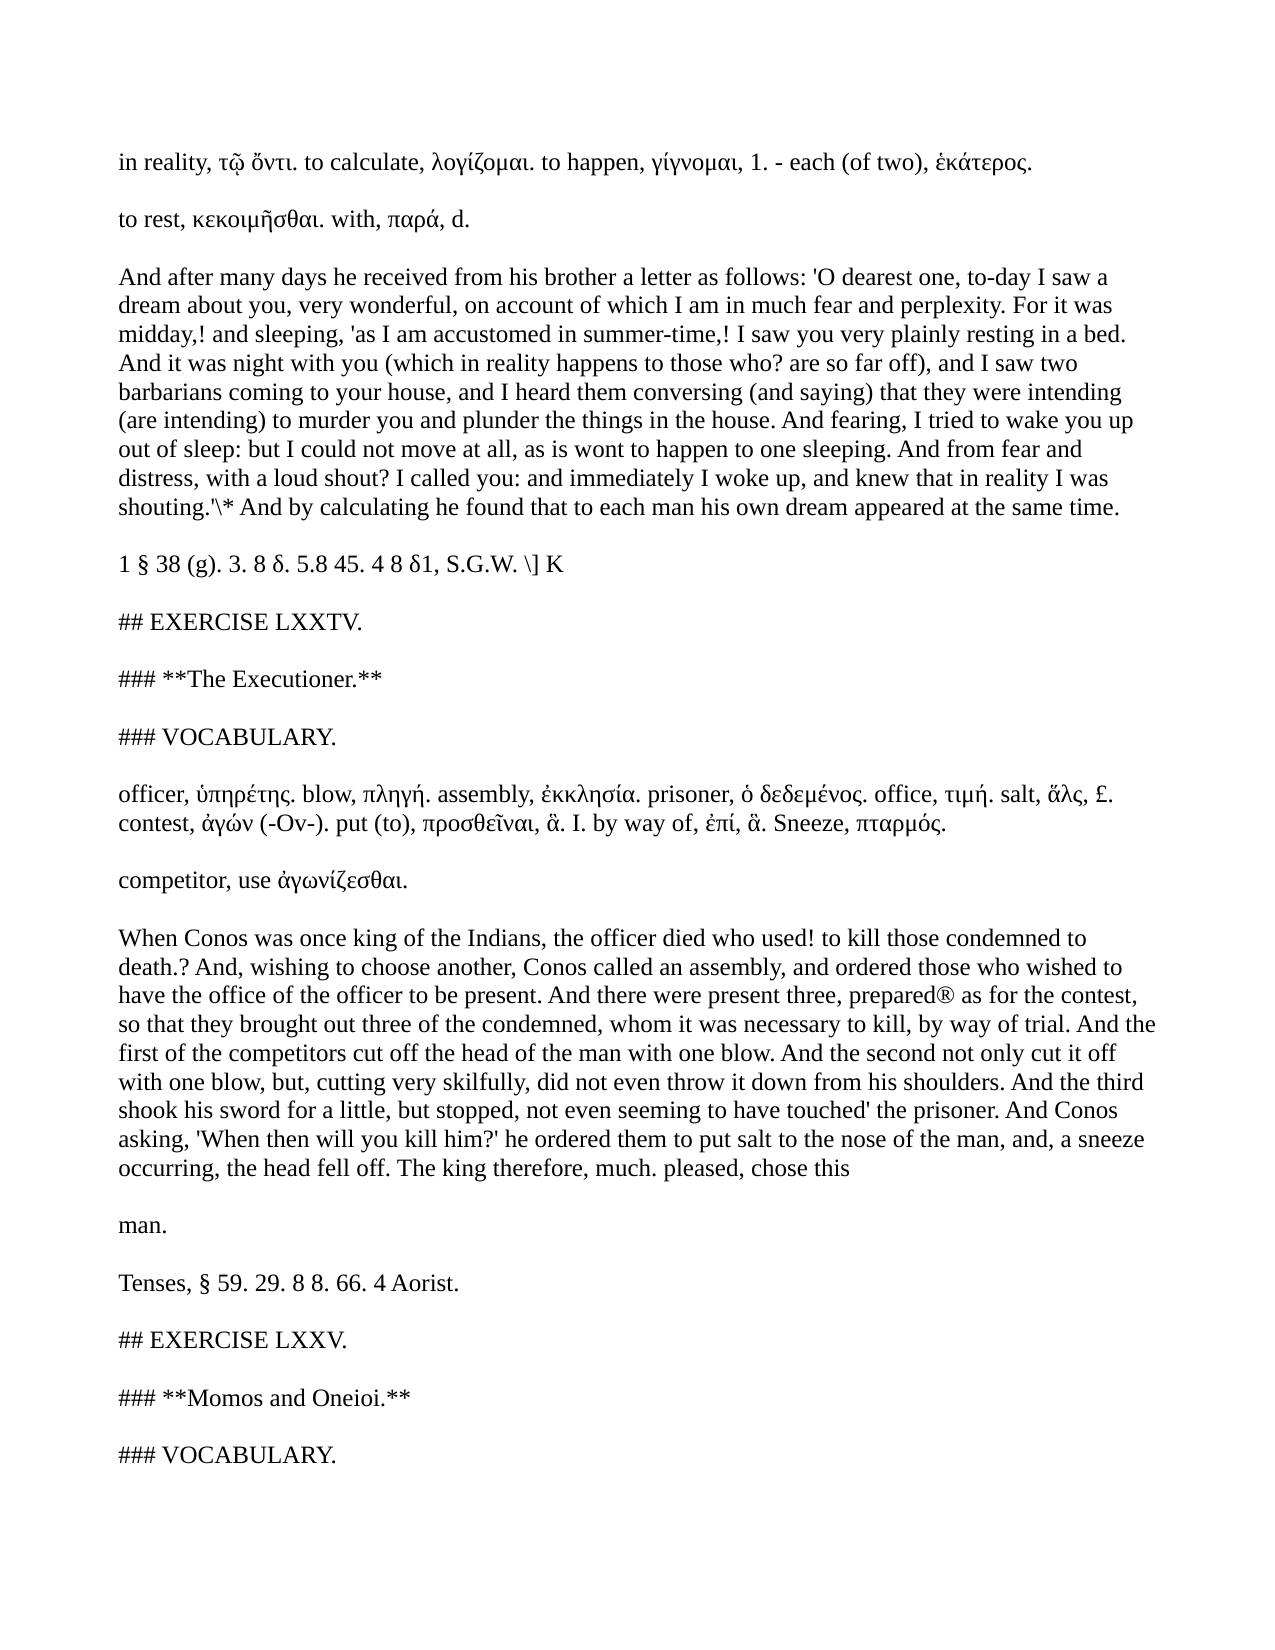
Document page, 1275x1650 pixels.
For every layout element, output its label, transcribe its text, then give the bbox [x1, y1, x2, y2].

text man. [118, 1211, 1157, 1239]
text And after many days he received from his brother a letter as follows: 'O dearest one, to-day I saw a dream about you, very wonderful, on account of which I am in much fear and perplexity. For it was midday,! and sleeping, 'as I am accustomed in summer-time,! I saw you very plainly resting in a bed. And it was night with you (which in reality happens to those who? are so far off), and I saw two barbarians coming to your house, and I heard them conversing (and saying) that they were intending (are intending) to murder you and plunder the things in the house. And fearing, I tried to wake you up out of sleep: but I could not move at all, as is wont to happen to one sleeping. And from fear and distress, with a loud shout? I called you: and immediately I woke up, and knew that in reality I was shouting.'\* And by calculating he found that to each man his own dream appeared at the same time. [118, 262, 1157, 521]
text When Conos was once king of the Indians, the officer died who used! to kill those condemned to death.? And, wishing to choose another, Conos called an assembly, and ordered those who wished to have the office of the officer to be present. And there were present three, prepared® as for the contest, so that they brought out three of the condemned, whom it was necessary to kill, by way of trial. And the first of the competitors cut off the head of the man with one blow. And the second not only cut it off with one blow, but, cutting very skilfully, did not even throw it down from his shoulders. And the third shook his sword for a little, but stopped, not even seeming to have touched' the prisoner. And Conos asking, 'When then will you kill him?' he ordered them to put salt to the nose of the man, and, a sneeze occurring, the head fell off. The king therefore, much. pleased, chose this [118, 923, 1157, 1182]
text Tenses, § 59. 29. 8 8. 66. 4 Aorist. [118, 1268, 1157, 1297]
text 1 § 38 (g). 3. 8 δ. 5.8 45. 4 8 δ1, S.G.W. \] K [118, 549, 1157, 578]
text ### **Momos and Oneioi.** [118, 1383, 1157, 1412]
text officer, ὑπηρέτης. blow, πληγή. assembly, ἐκκλησία. prisoner, ὁ δεδεμένος. office, τιμή. salt, ἅλς, £. contest, ἀγών (-Ov-). put (to), προσθεῖναι, ἃ. I. by way of, ἐπί, ἃ. Sneeze, πταρμός. [118, 779, 1157, 837]
text to rest, κεκοιμῆσθαι. with, παρά, d. [118, 204, 1157, 233]
text ### VOCABULARY. [118, 722, 1157, 751]
text ## EXERCISE LXXTV. [118, 607, 1157, 636]
text ### VOCABULARY. [118, 1441, 1157, 1469]
text ### **The Executioner.** [118, 664, 1157, 693]
text competitor, use ἀγωνίζεσθαι. [118, 866, 1157, 894]
text ## EXERCISE LXXV. [118, 1326, 1157, 1354]
text in reality, τῷ ὄντι. to calculate, λογίζομαι. to happen, γίγνομαι, 1. - each (of two), ἑκάτερος. [118, 147, 1157, 176]
